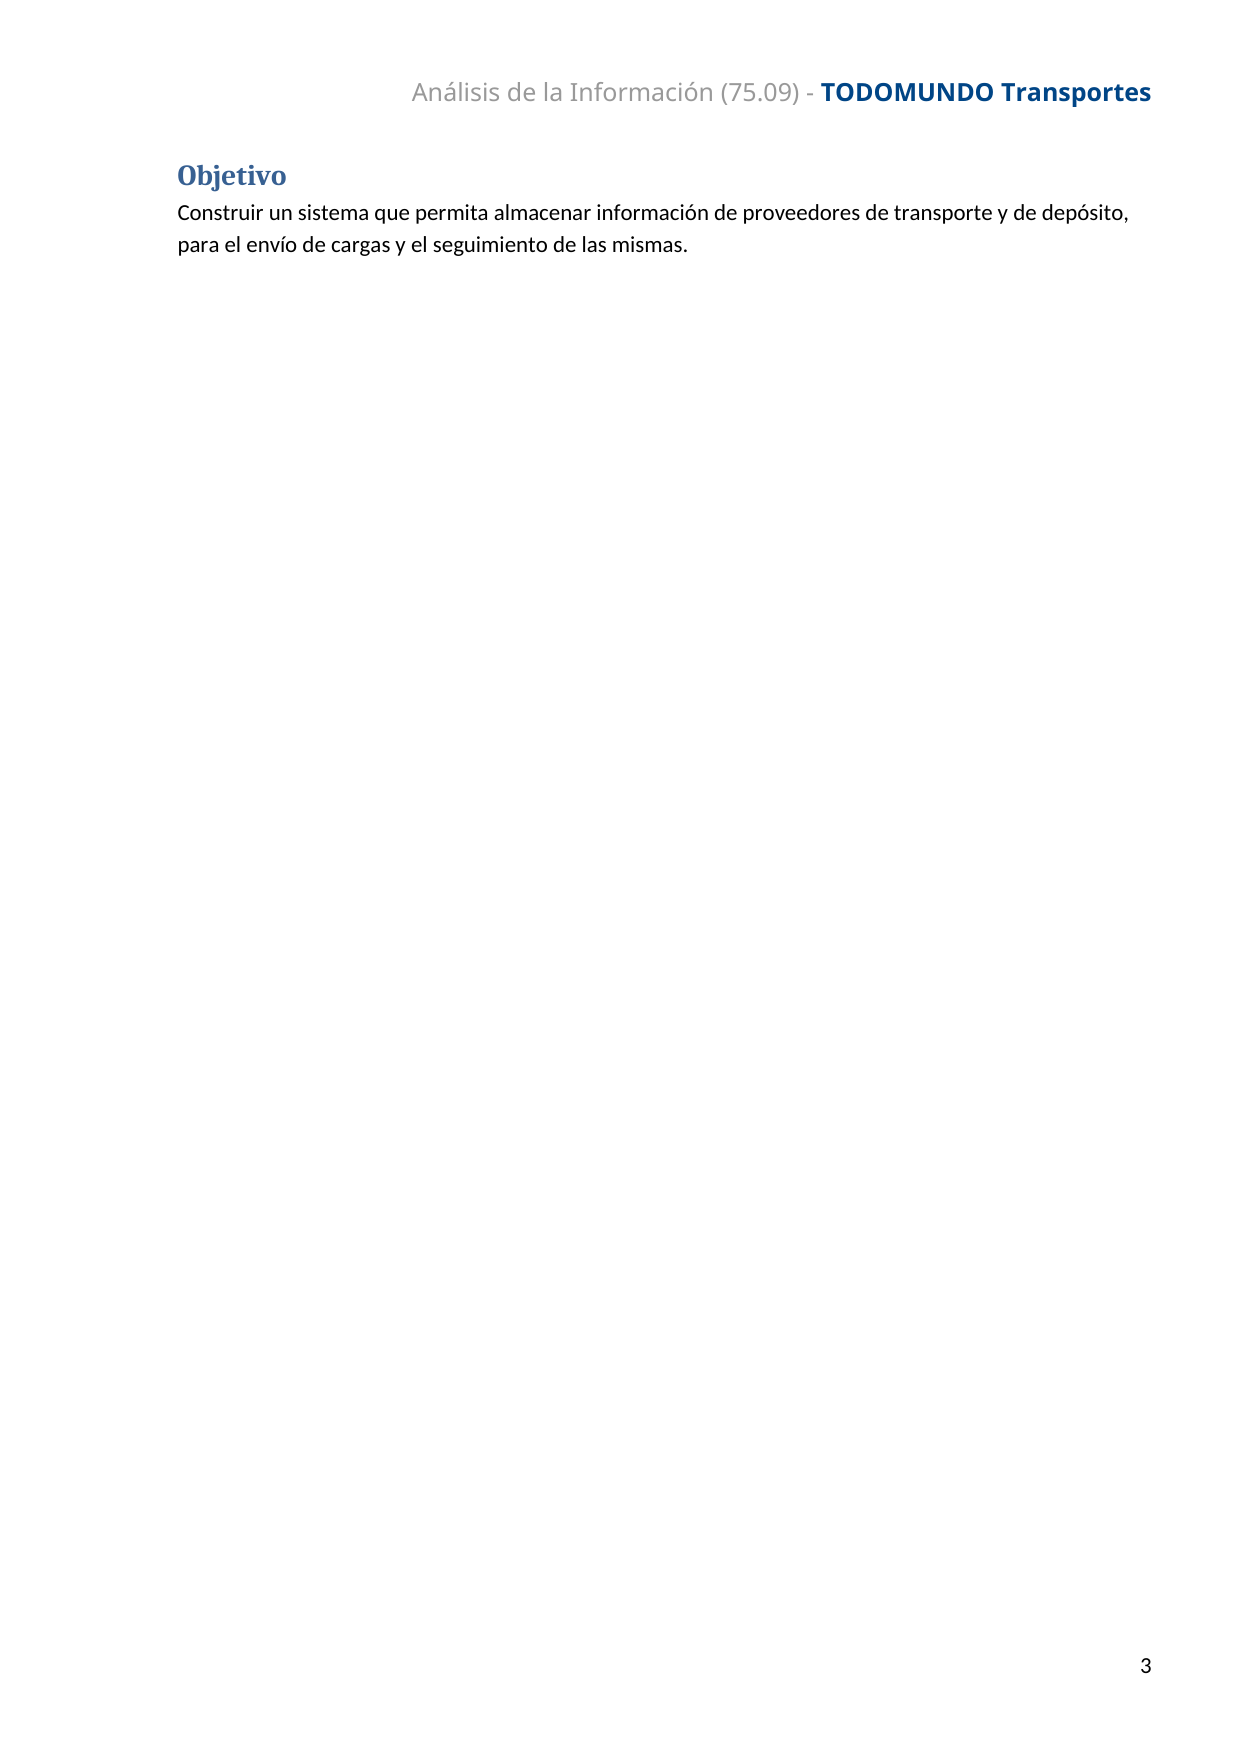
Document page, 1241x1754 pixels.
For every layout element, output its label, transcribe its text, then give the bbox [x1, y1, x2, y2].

text Construir un sistema que permita almacenar información de proveedores de transporte y de depósito, para el envío de cargas y el seguimiento de las mismas. [177, 198, 1152, 258]
subtitle Objetivo [177, 159, 1152, 193]
